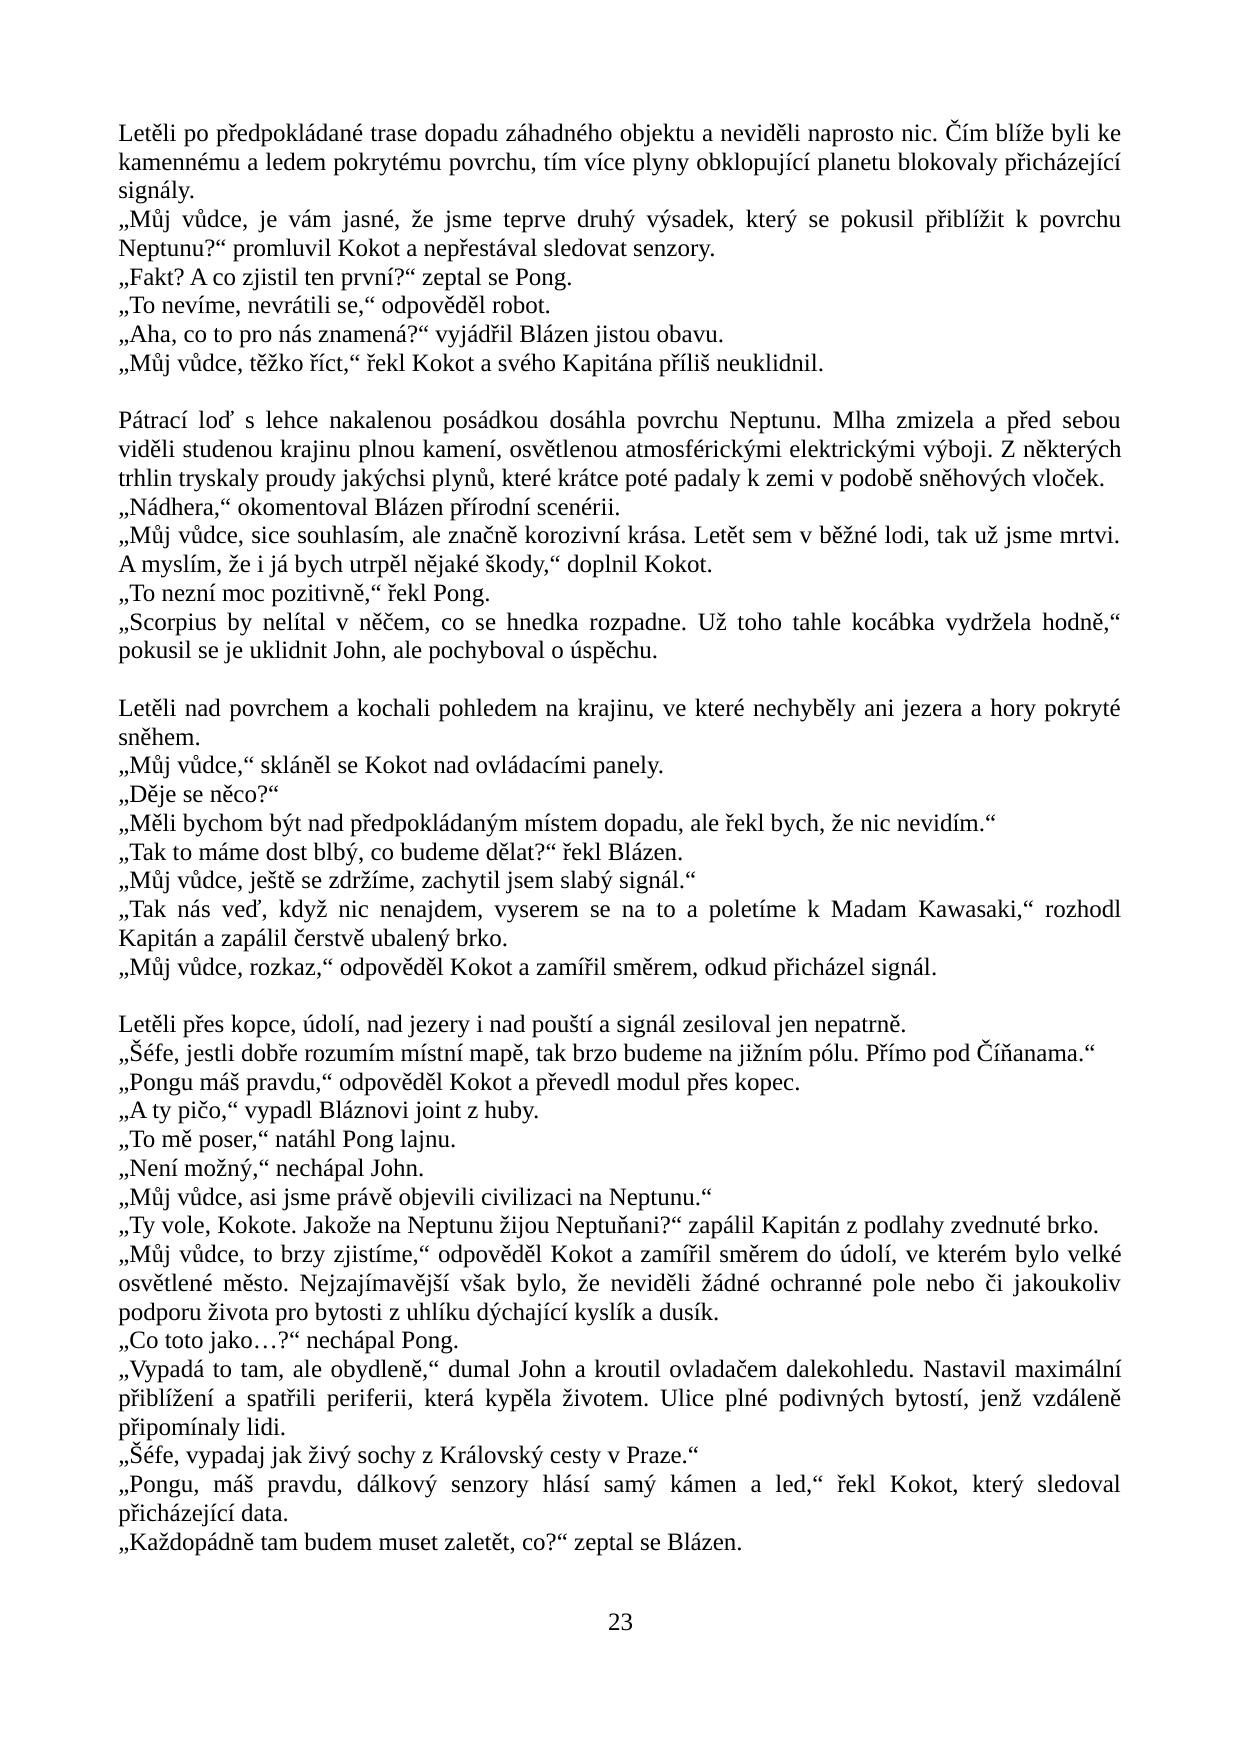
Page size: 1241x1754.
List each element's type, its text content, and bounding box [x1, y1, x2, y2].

text „Můj vůdce, asi jsme právě objevili civilizaci na Neptunu.“ [118, 1182, 1122, 1211]
text „Ty vole, Kokote. Jakože na Neptunu žijou Neptuňani?“ zapálil Kapitán z podlahy zvednuté brko. [118, 1211, 1122, 1239]
text „Tak to máme dost blbý, co budeme dělat?“ řekl Blázen. [118, 837, 1122, 866]
text „Vypadá to tam, ale obydleně,“ dumal John a kroutil ovladačem dalekohledu. Nastavil maximální přiblížení a spatřili periferii, která kypěla životem. Ulice plné podivných bytostí, jenž vzdáleně připomínaly lidi. [118, 1354, 1122, 1441]
text „Pongu, máš pravdu, dálkový senzory hlásí samý kámen a led,“ řekl Kokot, který sledoval přicházející data. [118, 1469, 1122, 1527]
text „Nádhera,“ okomentoval Blázen přírodní scenérii. [118, 492, 1122, 521]
text „To nezní moc pozitivně,“ řekl Pong. [118, 578, 1122, 607]
text „Fakt? A co zjistil ten první?“ zeptal se Pong. [118, 262, 1122, 291]
text „Tak nás veď, když nic nenajdem, vyserem se na to a poletíme k Madam Kawasaki,“ rozhodl Kapitán a zapálil čerstvě ubalený brko. [118, 894, 1122, 952]
text „Šéfe, vypadaj jak živý sochy z Královský cesty v Praze.“ [118, 1441, 1122, 1469]
text „Pongu máš pravdu,“ odpověděl Kokot a převedl modul přes kopec. [118, 1067, 1122, 1096]
text „Můj vůdce, ještě se zdržíme, zachytil jsem slabý signál.“ [118, 866, 1122, 894]
text „To nevíme, nevrátili se,“ odpověděl robot. [118, 291, 1122, 319]
text „Můj vůdce, je vám jasné, že jsme teprve druhý výsadek, který se pokusil přiblížit k povrchu Neptunu?“ promluvil Kokot a nepřestával sledovat senzory. [118, 204, 1122, 262]
text Letěli nad povrchem a kochali pohledem na krajinu, ve které nechyběly ani jezera a hory pokryté sněhem. [118, 693, 1122, 751]
text „Šéfe, jestli dobře rozumím místní mapě, tak brzo budeme na jižním pólu. Přímo pod Číňanama.“ [118, 1038, 1122, 1067]
text „Můj vůdce,“ skláněl se Kokot nad ovládacími panely. [118, 751, 1122, 779]
text „To mě poser,“ natáhl Pong lajnu. [118, 1124, 1122, 1153]
text „Měli bychom být nad předpokládaným místem dopadu, ale řekl bych, že nic nevidím.“ [118, 808, 1122, 837]
text „Můj vůdce, rozkaz,“ odpověděl Kokot a zamířil směrem, odkud přicházel signál. [118, 952, 1122, 981]
text „Můj vůdce, to brzy zjistíme,“ odpověděl Kokot a zamířil směrem do údolí, ve kterém bylo velké osvětlené město. Nejzajímavější však bylo, že neviděli žádné ochranné pole nebo či jakoukoliv podporu života pro bytosti z uhlíku dýchající kyslík a dusík. [118, 1239, 1122, 1326]
text „Není možný,“ nechápal John. [118, 1153, 1122, 1182]
text „Scorpius by nelítal v něčem, co se hnedka rozpadne. Už toho tahle kocábka vydržela hodně,“ pokusil se je uklidnit John, ale pochyboval o úspěchu. [118, 607, 1122, 664]
text Letěli přes kopce, údolí, nad jezery i nad pouští a signál zesiloval jen nepatrně. [118, 1009, 1122, 1038]
text Letěli po předpokládané trase dopadu záhadného objektu a neviděli naprosto nic. Čím blíže byli ke kamennému a ledem pokrytému povrchu, tím více plyny obklopující planetu blokovaly přicházející signály. [118, 118, 1122, 204]
text „Děje se něco?“ [118, 779, 1122, 808]
text „Můj vůdce, těžko říct,“ řekl Kokot a svého Kapitána příliš neuklidnil. [118, 348, 1122, 377]
text „Co toto jako…?“ nechápal Pong. [118, 1326, 1122, 1354]
text Pátrací loď s lehce nakalenou posádkou dosáhla povrchu Neptunu. Mlha zmizela a před sebou viděli studenou krajinu plnou kamení, osvětlenou atmosférickými elektrickými výboji. Z některých trhlin tryskaly proudy jakýchsi plynů, které krátce poté padaly k zemi v podobě sněhových vloček. [118, 406, 1122, 492]
text „Můj vůdce, sice souhlasím, ale značně korozivní krása. Letět sem v běžné lodi, tak už jsme mrtvi. A myslím, že i já bych utrpěl nějaké škody,“ doplnil Kokot. [118, 521, 1122, 578]
text „Každopádně tam budem muset zaletět, co?“ zeptal se Blázen. [118, 1527, 1122, 1556]
text „Aha, co to pro nás znamená?“ vyjádřil Blázen jistou obavu. [118, 319, 1122, 348]
text „A ty pičo,“ vypadl Bláznovi joint z huby. [118, 1096, 1122, 1124]
